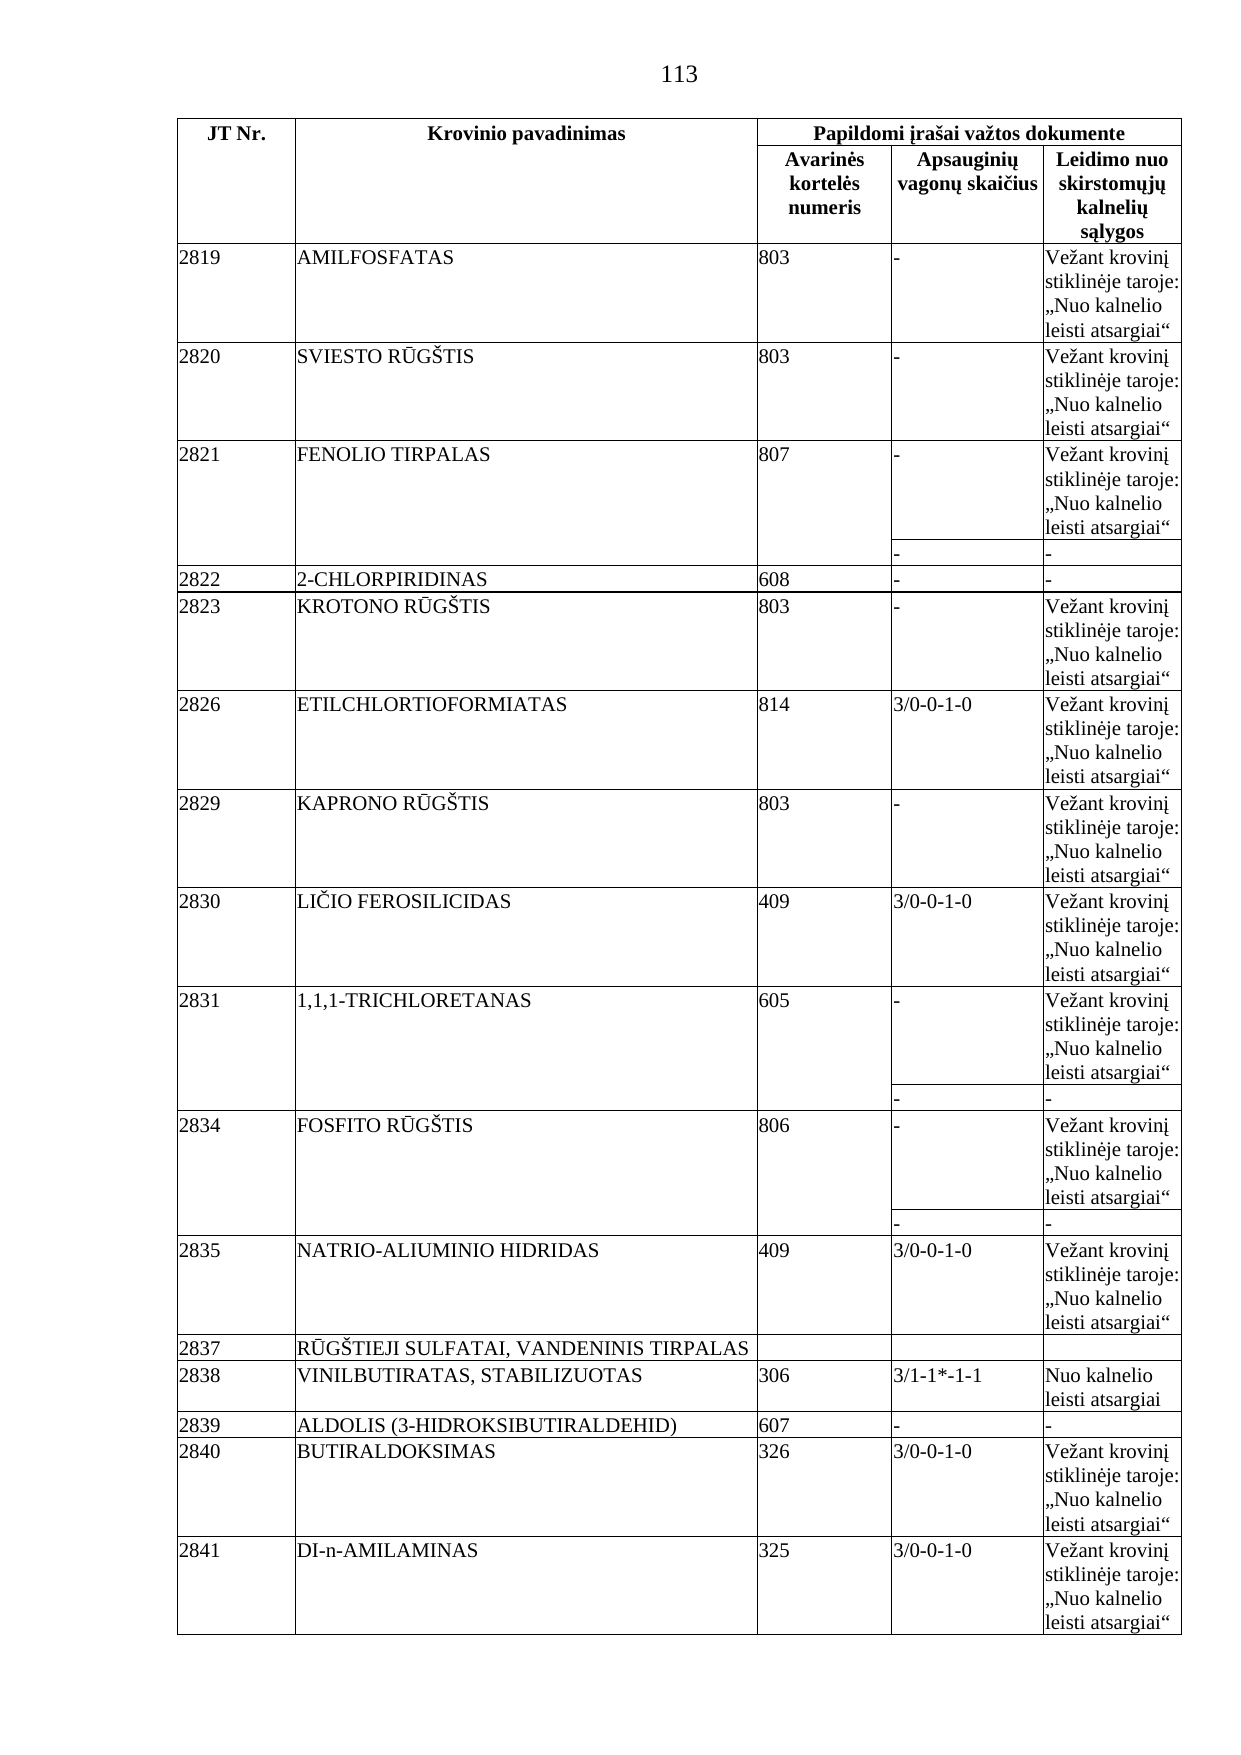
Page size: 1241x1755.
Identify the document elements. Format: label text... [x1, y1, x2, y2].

table_cell Vežant krovinį stiklinėje taroje: „Nuo kalnelio leisti atsargiai“ [1044, 691, 1181, 788]
table_cell 2834 [178, 1111, 295, 1235]
table_cell Vežant krovinį stiklinėje taroje: „Nuo kalnelio leisti atsargiai“ [1044, 1537, 1181, 1634]
table_cell Apsauginių vagonų skaičius [892, 146, 1043, 243]
table_cell KROTONO RŪGŠTIS [296, 593, 757, 690]
table_cell 2841 [178, 1537, 295, 1634]
table_cell DI-n-AMILAMINAS [296, 1537, 757, 1634]
table_cell 409 [758, 888, 891, 986]
table_cell 2820 [178, 343, 295, 440]
table_cell 2823 [178, 593, 295, 690]
table_cell Avarinės kortelės numeris [758, 146, 891, 243]
table_cell 325 [758, 1537, 891, 1634]
table_cell 2839 [178, 1412, 295, 1437]
table_cell - [892, 1412, 1043, 1437]
table_cell FOSFITO RŪGŠTIS [296, 1111, 757, 1235]
table_cell Leidimo nuo skirstomųjų kalnelių sąlygos [1044, 146, 1181, 243]
table_cell LIČIO FEROSILICIDAS [296, 888, 757, 986]
table_cell 803 [758, 790, 891, 887]
table_cell 326 [758, 1438, 891, 1536]
table_cell - [892, 540, 1043, 565]
table_cell 2840 [178, 1438, 295, 1536]
table_cell NATRIO-ALIUMINIO HIDRIDAS [296, 1236, 757, 1334]
table_header JT Nr. [178, 119, 295, 243]
table_cell - [892, 593, 1043, 690]
table_cell 3/0-0-1-0 [892, 1438, 1043, 1536]
table_cell 2838 [178, 1361, 295, 1411]
table_cell 2-CHLORPIRIDINAS [296, 566, 757, 591]
table_cell - [1044, 566, 1181, 591]
table_cell SVIESTO RŪGŠTIS [296, 343, 757, 440]
table_cell 607 [758, 1412, 891, 1437]
table_cell KAPRONO RŪGŠTIS [296, 790, 757, 887]
table_cell BUTIRALDOKSIMAS [296, 1438, 757, 1536]
table_cell [892, 1335, 1043, 1360]
table_cell - [1044, 1210, 1181, 1235]
table_cell 2822 [178, 566, 295, 591]
table_cell [1044, 1335, 1181, 1360]
table_header Papildomi įrašai važtos dokumente [758, 119, 1181, 144]
table_cell 608 [758, 566, 891, 591]
table_cell 3/1-1*-1-1 [892, 1361, 1043, 1411]
table_cell - [892, 1210, 1043, 1235]
table_cell Vežant krovinį stiklinėje taroje: „Nuo kalnelio leisti atsargiai“ [1044, 1236, 1181, 1334]
table_cell [758, 1335, 891, 1360]
table_cell AMILFOSFATAS [296, 244, 757, 342]
table_cell 2819 [178, 244, 295, 342]
table_cell 409 [758, 1236, 891, 1334]
table_cell 807 [758, 441, 891, 565]
table_cell 2826 [178, 691, 295, 788]
table_cell Vežant krovinį stiklinėje taroje: „Nuo kalnelio leisti atsargiai“ [1044, 888, 1181, 986]
table_cell - [892, 1111, 1043, 1209]
table_cell 1,1,1-TRICHLORETANAS [296, 987, 757, 1110]
table_cell 2837 [178, 1335, 295, 1360]
table_cell - [1044, 540, 1181, 565]
table_cell 2831 [178, 987, 295, 1110]
table_cell FENOLIO TIRPALAS [296, 441, 757, 565]
table_cell ALDOLIS (3-HIDROKSIBUTIRALDEHID) [296, 1412, 757, 1437]
table_cell 2835 [178, 1236, 295, 1334]
table_cell 803 [758, 343, 891, 440]
table_cell - [1044, 1412, 1181, 1437]
table_cell Vežant krovinį stiklinėje taroje: „Nuo kalnelio leisti atsargiai“ [1044, 244, 1181, 342]
table_cell - [1044, 1085, 1181, 1110]
table_cell - [892, 1085, 1043, 1110]
table_cell 806 [758, 1111, 891, 1235]
table_cell - [892, 244, 1043, 342]
table_cell Vežant krovinį stiklinėje taroje: „Nuo kalnelio leisti atsargiai“ [1044, 790, 1181, 887]
table_cell Nuo kalnelio leisti atsargiai [1044, 1361, 1181, 1411]
table_cell - [892, 441, 1043, 539]
table_cell 803 [758, 244, 891, 342]
table_cell - [892, 987, 1043, 1084]
table_cell Vežant krovinį stiklinėje taroje: „Nuo kalnelio leisti atsargiai“ [1044, 987, 1181, 1084]
table_cell RŪGŠTIEJI SULFATAI, VANDENINIS TIRPALAS [296, 1335, 757, 1360]
table_cell 803 [758, 593, 891, 690]
table_cell Vežant krovinį stiklinėje taroje: „Nuo kalnelio leisti atsargiai“ [1044, 1438, 1181, 1536]
table_cell Vežant krovinį stiklinėje taroje: „Nuo kalnelio leisti atsargiai“ [1044, 441, 1181, 539]
table_cell 3/0-0-1-0 [892, 1537, 1043, 1634]
table_cell 2830 [178, 888, 295, 986]
table_header Krovinio pavadinimas [296, 119, 757, 243]
table_cell 2829 [178, 790, 295, 887]
table_cell - [892, 790, 1043, 887]
table_cell 3/0-0-1-0 [892, 888, 1043, 986]
table_cell 3/0-0-1-0 [892, 1236, 1043, 1334]
table_cell 306 [758, 1361, 891, 1411]
table_cell - [892, 566, 1043, 591]
table_cell 2821 [178, 441, 295, 565]
table_cell 814 [758, 691, 891, 788]
table_cell Vežant krovinį stiklinėje taroje: „Nuo kalnelio leisti atsargiai“ [1044, 593, 1181, 690]
table_cell 605 [758, 987, 891, 1110]
table_cell - [892, 343, 1043, 440]
table_cell Vežant krovinį stiklinėje taroje: „Nuo kalnelio leisti atsargiai“ [1044, 1111, 1181, 1209]
table_cell ETILCHLORTIOFORMIATAS [296, 691, 757, 788]
table_cell Vežant krovinį stiklinėje taroje: „Nuo kalnelio leisti atsargiai“ [1044, 343, 1181, 440]
table_cell 3/0-0-1-0 [892, 691, 1043, 788]
table_cell VINILBUTIRATAS, STABILIZUOTAS [296, 1361, 757, 1411]
